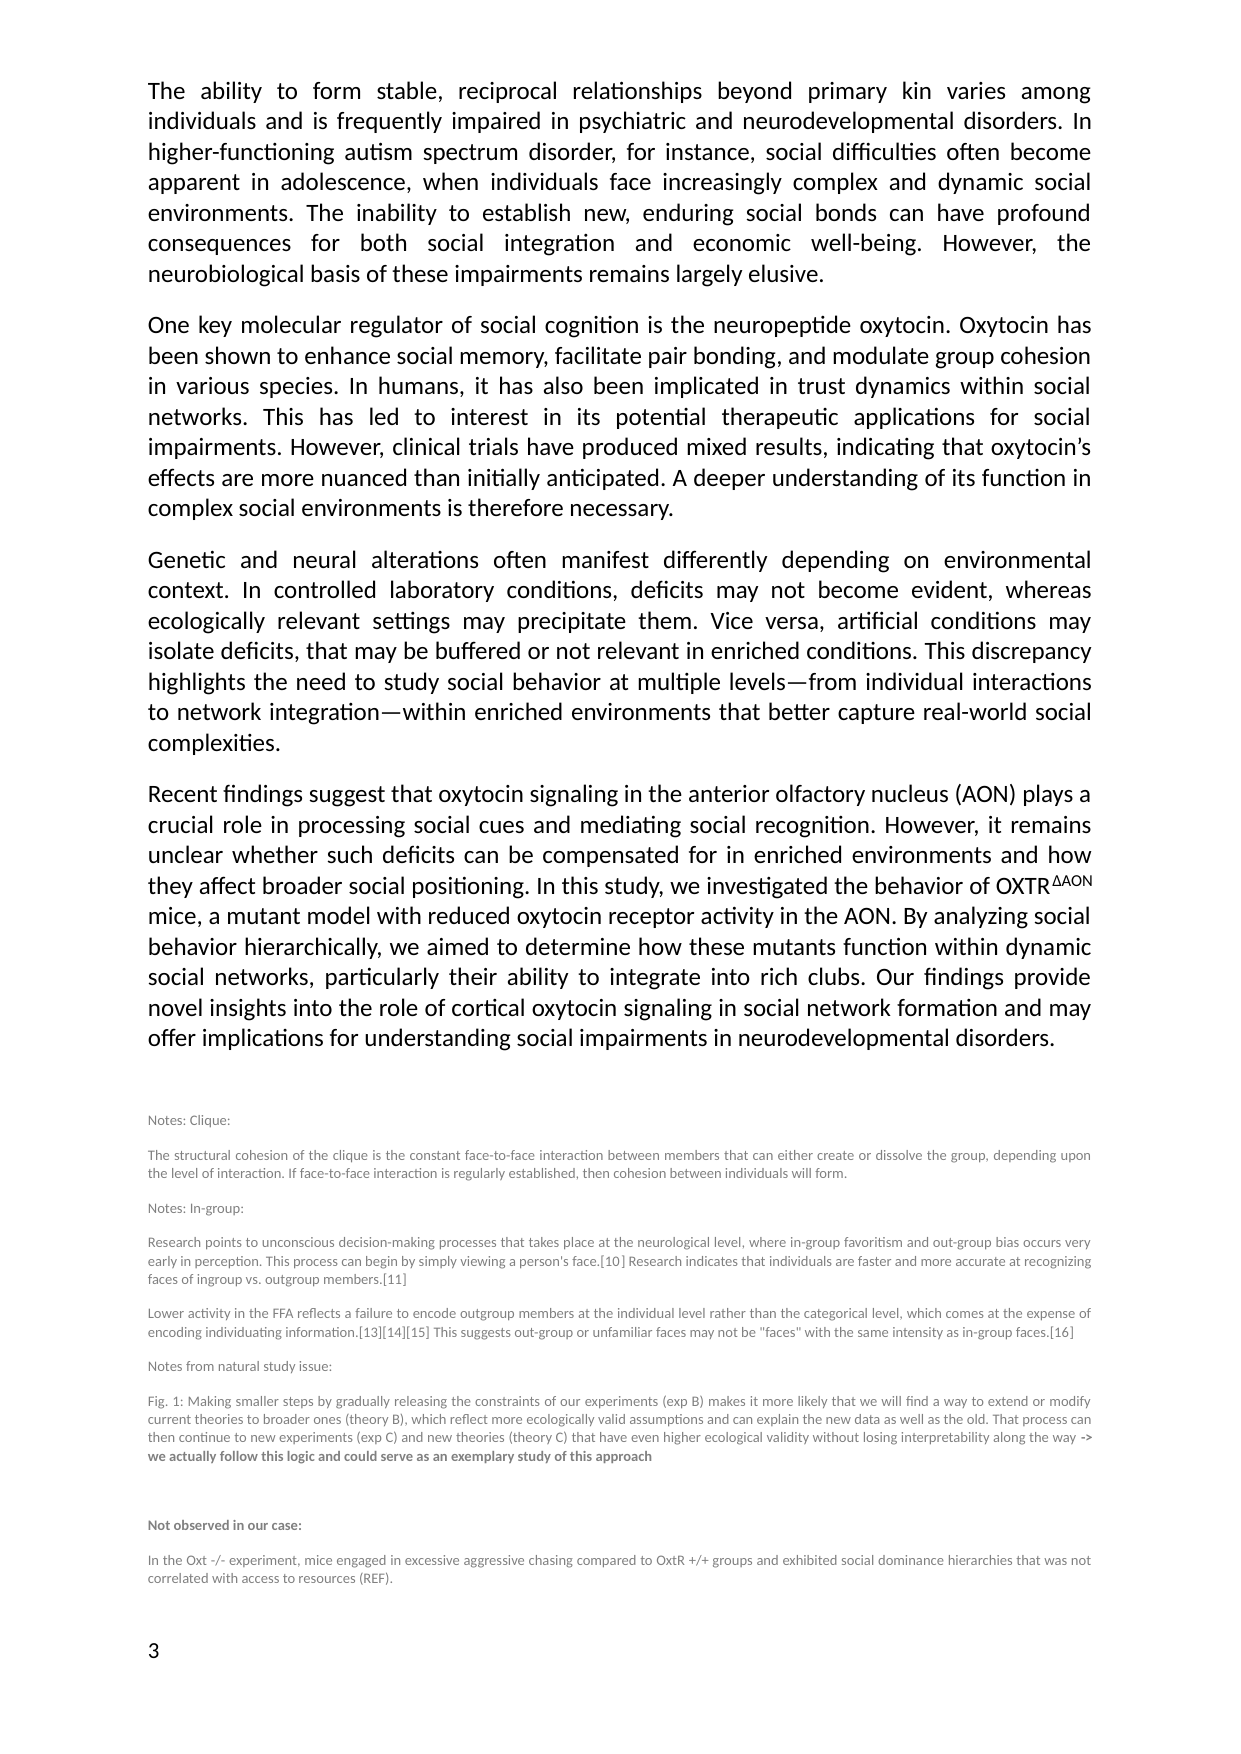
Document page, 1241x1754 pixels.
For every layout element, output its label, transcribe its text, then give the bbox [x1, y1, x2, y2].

text In the Oxt -/- experiment, mice engaged in excessive aggressive chasing compared to OxtR +/+ groups and exhibited social dominance hierarchies that was not correlated with access to resources (REF). [148, 1551, 1093, 1587]
text One key molecular regulator of social cognition is the neuropeptide oxytocin. Oxytocin has been shown to enhance social memory, facilitate pair bonding, and modulate group cohesion in various species. In humans, it has also been implicated in trust dynamics within social networks. This has led to interest in its potential therapeutic applications for social impairments. However, clinical trials have produced mixed results, indicating that oxytocin’s effects are more nuanced than initially anticipated. A deeper understanding of its function in complex social environments is therefore necessary. [148, 309, 1093, 523]
text The structural cohesion of the clique is the constant face-to-face interaction between members that can either create or dissolve the group, depending upon the level of interaction. If face-to-face interaction is regularly established, then cohesion between individuals will form. [148, 1146, 1093, 1182]
text Research points to unconscious decision-making processes that takes place at the neurological level, where in-group favoritism and out-group bias occurs very early in perception. This process can begin by simply viewing a person's face.[10] Research indicates that individuals are faster and more accurate at recognizing faces of ingroup vs. outgroup members.[11] [148, 1234, 1093, 1288]
text Recent findings suggest that oxytocin signaling in the anterior olfactory nucleus (AON) plays a crucial role in processing social cues and mediating social recognition. However, it remains unclear whether such deficits can be compensated for in enriched environments and how they affect broader social positioning. In this study, we investigated the behavior of OXTRΔAON mice, a mutant model with reduced oxytocin receptor activity in the AON. By analyzing social behavior hierarchically, we aimed to determine how these mutants function within dynamic social networks, particularly their ability to integrate into rich clubs. Our findings provide novel insights into the role of cortical oxytocin signaling in social network formation and may offer implications for understanding social impairments in neurodevelopmental disorders. [148, 778, 1093, 1053]
text Fig. 1: Making smaller steps by gradually releasing the constraints of our experiments (exp B) makes it more likely that we will find a way to extend or modify current theories to broader ones (theory B), which reflect more ecologically valid assumptions and can explain the new data as well as the old. That process can then continue to new experiments (exp C) and new theories (theory C) that have even higher ecological validity without losing interpretability along the way -> we actually follow this logic and could serve as an exemplary study of this approach [148, 1392, 1093, 1465]
text The ability to form stable, reciprocal relationships beyond primary kin varies among individuals and is frequently impaired in psychiatric and neurodevelopmental disorders. In higher-functioning autism spectrum disorder, for instance, social difficulties often become apparent in adolescence, when individuals face increasingly complex and dynamic social environments. The inability to establish new, enduring social bonds can have profound consequences for both social integration and economic well-being. However, the neurobiological basis of these impairments remains largely elusive. [148, 75, 1093, 289]
text Notes: In-group: [148, 1199, 1093, 1217]
text Notes: Clique: [148, 1111, 1093, 1129]
text Not observed in our case: [148, 1516, 1093, 1534]
text Genetic and neural alterations often manifest differently depending on environmental context. In controlled laboratory conditions, deficits may not become evident, whereas ecologically relevant settings may precipitate them. Vice versa, artificial conditions may isolate deficits, that may be buffered or not relevant in enriched conditions. This discrepancy highlights the need to study social behavior at multiple levels—from individual interactions to network integration—within enriched environments that better capture real-world social complexities. [148, 544, 1093, 758]
text Notes from natural study issue: [148, 1358, 1093, 1376]
text Lower activity in the FFA reflects a failure to encode outgroup members at the individual level rather than the categorical level, which comes at the expense of encoding individuating information.[13][14][15] This suggests out-group or unfamiliar faces may not be "faces" with the same intensity as in-group faces.[16] [148, 1305, 1093, 1341]
